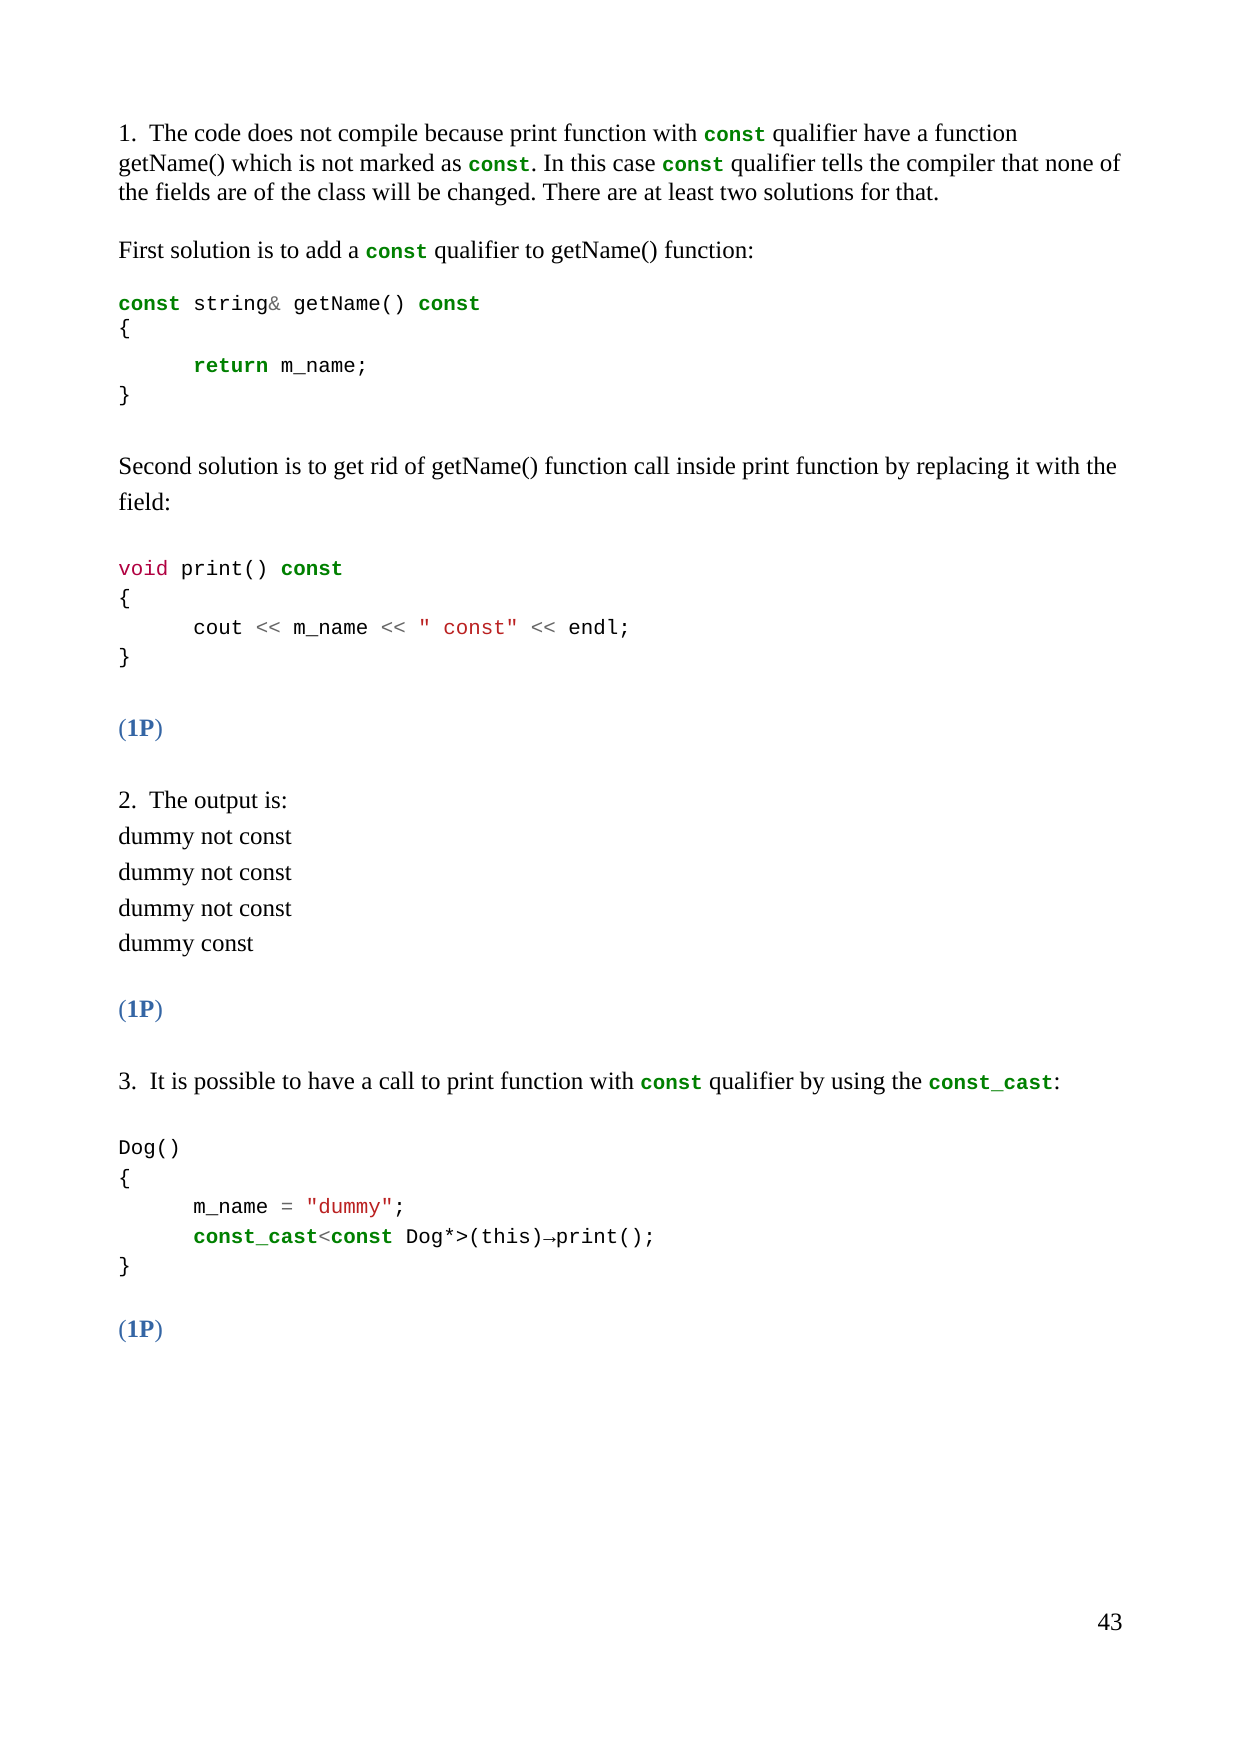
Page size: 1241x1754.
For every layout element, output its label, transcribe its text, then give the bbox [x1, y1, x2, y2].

text (1P) [118, 1314, 1122, 1343]
text 1. The code does not compile because print function with const qualifier have a function getName() which is not marked as const. In this case const qualifier tells the compiler that none of the fields are of the class will be changed. There are at least two solutions for that. First solution is to add a const qualifier to getName() function: const string& getName() const { [118, 118, 1122, 340]
text return m_name; } Second solution is to get rid of getName() function call inside print function by replacing it with the field: [118, 355, 1122, 516]
text void print() const { cout << m_name << " const" << endl; } (1P) 2. The output is: dummy not const dummy not const dummy not const dummy const [118, 523, 1122, 957]
text (1P) 3. It is possible to have a call to print function with const qualifier by using the const_cast: Dog() { m_name = "dummy"; const_cast<const Dog*>(this)→print(); } [118, 994, 1122, 1279]
